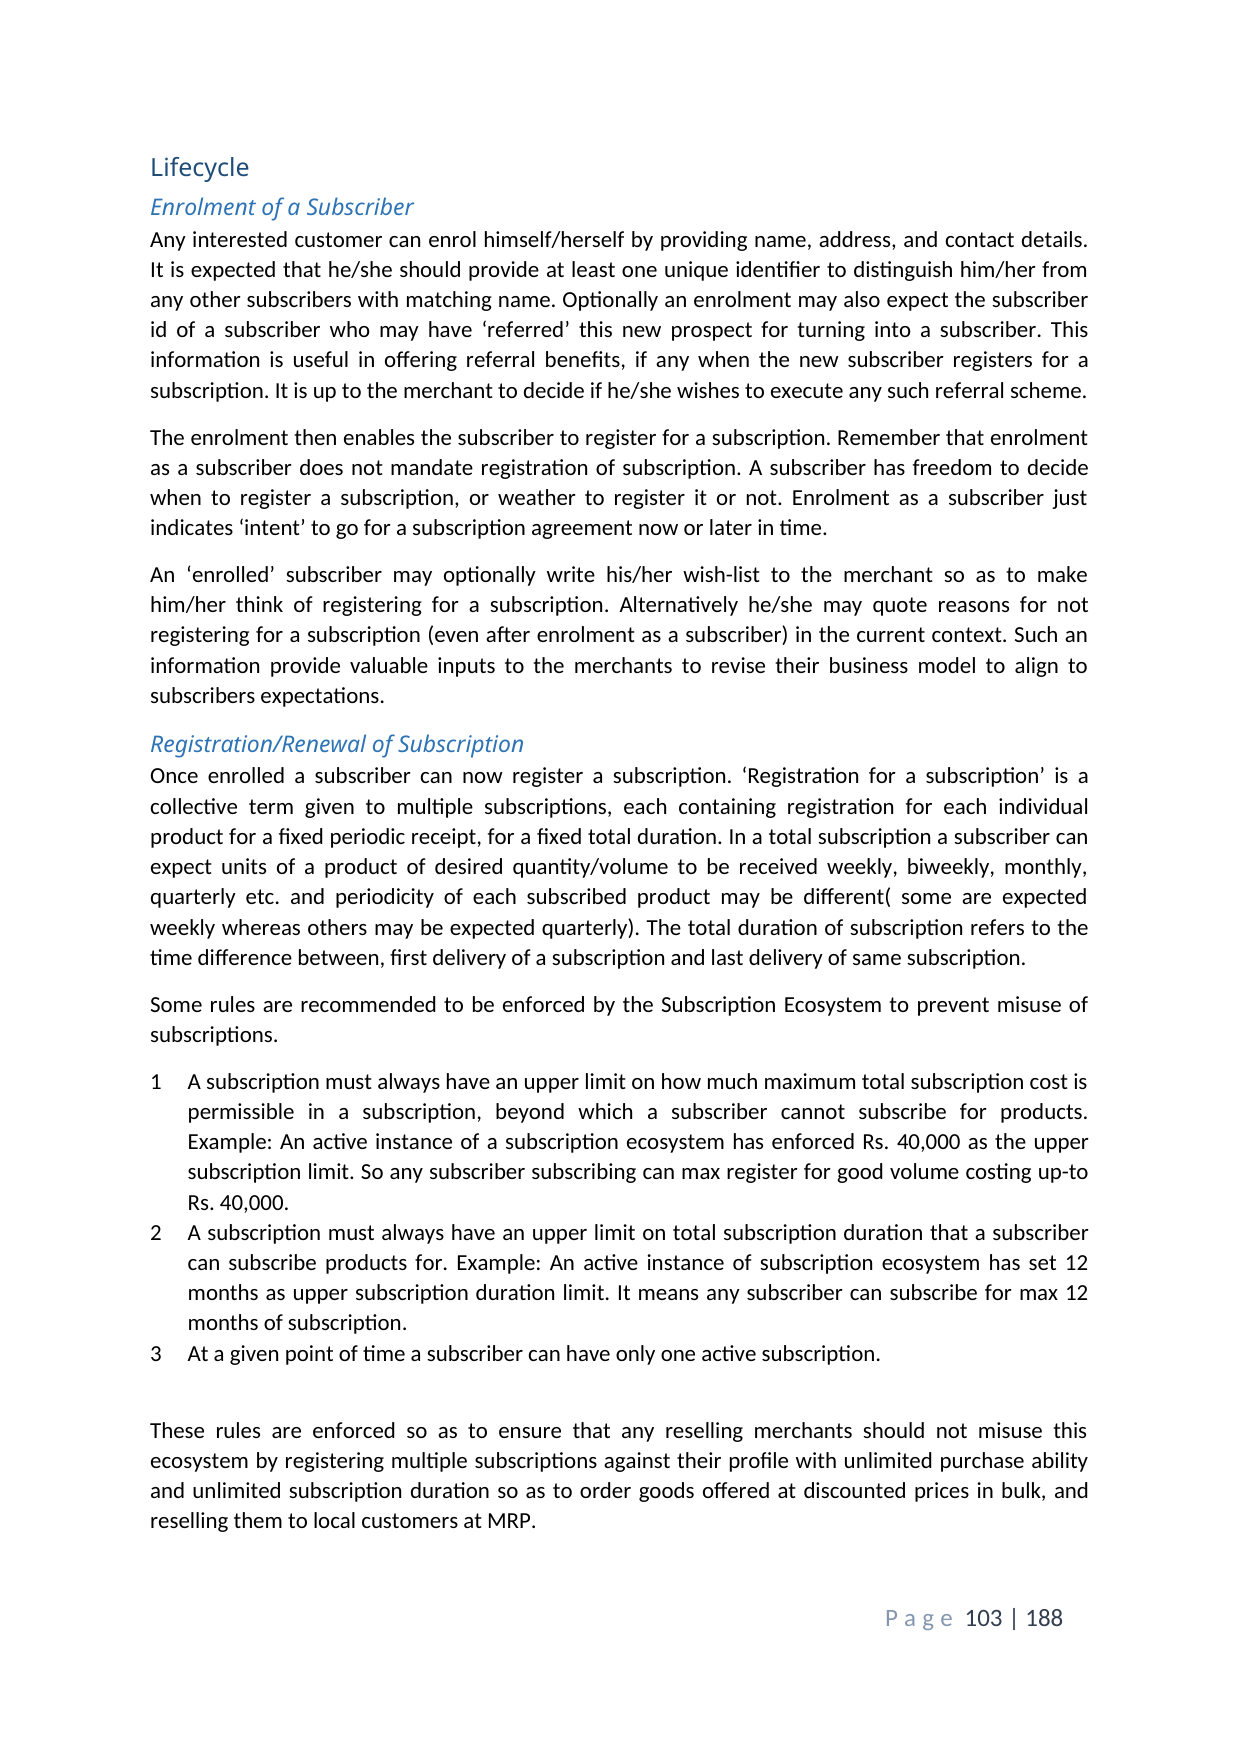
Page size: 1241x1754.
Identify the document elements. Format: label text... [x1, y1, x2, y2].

text Any interested customer can enrol himself/herself by providing name, address, and contact details. It is expected that he/she should provide at least one unique identifier to distinguish him/her from any other subscribers with matching name. Optionally an enrolment may also expect the subscriber id of a subscriber who may have ‘referred’ this new prospect for turning into a subscriber. This information is useful in offering referral benefits, if any when the new subscriber registers for a subscription. It is up to the merchant to decide if he/she wishes to execute any such referral scheme. [150, 225, 1090, 404]
subtitle Enrolment of a Subscriber [150, 191, 1090, 222]
text An ‘enrolled’ subscriber may optionally write his/her wish-list to the merchant so as to make him/her think of registering for a subscription. Alternatively he/she may quote reasons for not registering for a subscription (even after enrolment as a subscriber) in the current context. Such an information provide valuable inputs to the merchants to revise their business model to align to subscribers expectations. [150, 560, 1090, 709]
list A subscription must always have an upper limit on total subscription duration that a subscriber can subscribe products for. Example: An active instance of subscription ecosystem has set 12 months as upper subscription duration limit. It means any subscriber can subscribe for max 12 months of subscription. [150, 1218, 1090, 1336]
text The enrolment then enables the subscriber to register for a subscription. Remember that enrolment as a subscriber does not mandate registration of subscription. A subscriber has freedom to decide when to register a subscription, or weather to register it or not. Enrolment as a subscriber just indicates ‘intent’ to go for a subscription agreement now or later in time. [150, 423, 1090, 541]
text These rules are enforced so as to ensure that any reselling merchants should not misuse this ecosystem by registering multiple subscriptions against their profile with unlimited purchase ability and unlimited subscription duration so as to order goods offered at discounted prices in bulk, and reselling them to local customers at MRP. [150, 1416, 1090, 1534]
list A subscription must always have an upper limit on how much maximum total subscription cost is permissible in a subscription, beyond which a subscriber cannot subscribe for products. Example: An active instance of a subscription ecosystem has enforced Rs. 40,000 as the upper subscription limit. So any subscriber subscribing can max register for good volume costing up-to Rs. 40,000. [150, 1067, 1090, 1216]
list At a given point of time a subscriber can have only one active subscription. [150, 1339, 1090, 1367]
subtitle Lifecycle [150, 150, 1090, 184]
text Some rules are recommended to be enforced by the Subscription Ecosystem to prevent misuse of subscriptions. [150, 990, 1090, 1048]
subtitle Registration/Renewal of Subscription [150, 728, 1090, 759]
text Once enrolled a subscriber can now register a subscription. ‘Registration for a subscription’ is a collective term given to multiple subscriptions, each containing registration for each individual product for a fixed periodic receipt, for a fixed total duration. In a total subscription a subscriber can expect units of a product of desired quantity/volume to be received weekly, biweekly, monthly, quarterly etc. and periodicity of each subscribed product may be different( some are expected weekly whereas others may be expected quarterly). The total duration of subscription refers to the time difference between, first delivery of a subscription and last delivery of same subscription. [150, 762, 1090, 971]
